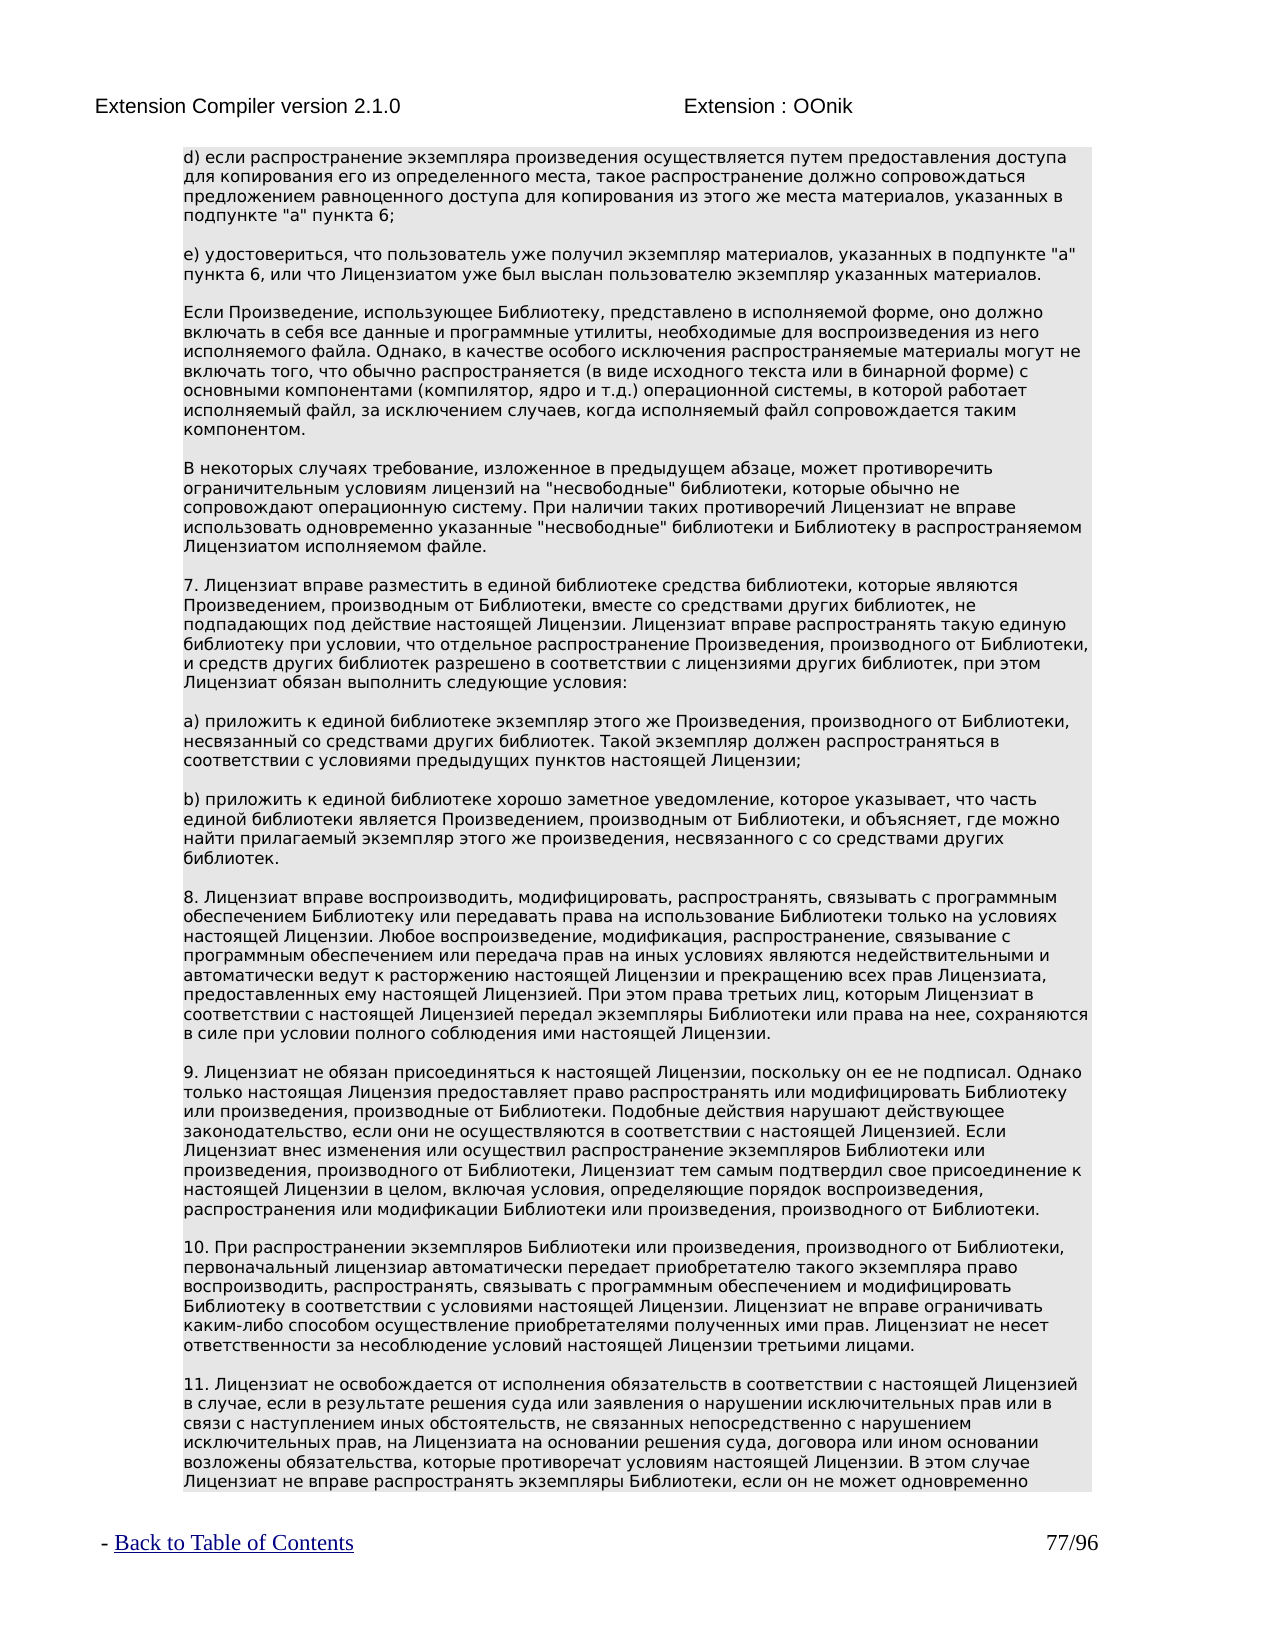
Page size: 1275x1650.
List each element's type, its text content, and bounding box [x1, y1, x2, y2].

text 11. Лицензиат не освобождается от исполнения обязательств в соответствии с настоящей Лицензией в случае, если в результате решения суда или заявления о нарушении исключительных прав или в связи с наступлением иных обстоятельств, не связанных непосредственно с нарушением исключительных прав, на Лицензиата на основании решения суда, договора или ином основании возложены обязательства, которые противоречат условиям настоящей Лицензии. В этом случае Лицензиат не вправе распространять экземпляры Библиотеки, если он не может одновременно [183, 1375, 1092, 1492]
text В некоторых случаях требование, изложенное в предыдущем абзаце, может противоречить ограничительным условиям лицензий на "неcвободные" библиотеки, которые обычно не сопровождают операционную систему. При наличии таких противоречий Лицензиат не вправе использовать одновременно указанные "несвободные" библиотеки и Библиотеку в распространяемом Лицензиатом исполняемом файле. [183, 459, 1092, 557]
text b) приложить к единой библиотеке хорошо заметное уведомление, которое указывает, что часть единой библиотеки является Произведением, производным от Библиотеки, и объясняет, где можно найти прилагаемый экземпляр этого же произведения, несвязанного с со средствами других библиотек. [183, 790, 1092, 868]
text d) если распространение экземпляра произведения осуществляется путем предоставления доступа для копирования его из определенного места, такое распространение должно сопровождаться предложением равноценного доступа для копирования из этого же места материалов, указанных в подпункте "а" пункта 6; [183, 147, 1092, 225]
text 9. Лицензиат не обязан присоединяться к настоящей Лицензии, поскольку он ее не подписал. Однако только настоящая Лицензия предоставляет право распространять или модифицировать Библиотеку или произведения, производные от Библиотеки. Подобные действия нарушают действующее законодательство, если они не осуществляются в соответствии с настоящей Лицензией. Если Лицензиат внес изменения или осуществил распространение экземпляров Библиотеки или произведения, производного от Библиотеки, Лицензиат тем самым подтвердил свое присоединение к настоящей Лицензии в целом, включая условия, определяющие порядок воспроизведения, распространения или модификации Библиотеки или произведения, производного от Библиотеки. [183, 1063, 1092, 1219]
text Если Произведение, использующее Библиотеку, представлено в исполняемой форме, оно должно включать в себя все данные и программные утилиты, необходимые для воспроизведения из него исполняемого файла. Однако, в качестве особого исключения распространяемые материалы могут не включать того, что обычно распространяется (в виде исходного текста или в бинарной форме) с основными компонентами (компилятор, ядро и т.д.) операционной системы, в которой работает исполняемый файл, за исключением случаев, когда исполняемый файл сопровождается таким компонентом. [183, 303, 1092, 440]
text e) удостовериться, что пользователь уже получил экземпляр материалов, указанных в подпункте "а" пункта 6, или что Лицензиатом уже был выслан пользователю экземпляр указанных материалов. [183, 245, 1092, 284]
text а) приложить к единой библиотеке экземпляр этого же Произведения, производного от Библиотеки, несвязанный со средствами других библиотек. Такой экземпляр должен распространяться в соответствии с условиями предыдущих пунктов настоящей Лицензии; [183, 712, 1092, 771]
text 7. Лицензиат вправе разместить в единой библиотеке средства библиотеки, которые являются Произведением, производным от Библиотеки, вместе со средствами других библиотек, не подпадающих под действие настоящей Лицензии. Лицензиат вправе распространять такую единую библиотеку при условии, что отдельное распространение Произведения, производного от Библиотеки, и средств других библиотек разрешено в соответствии с лицензиями других библиотек, при этом Лицензиат обязан выполнить следующие условия: [183, 576, 1092, 693]
text 8. Лицензиат вправе воспроизводить, модифицировать, распространять, связывать с программным обеспечением Библиотеку или передавать права на использование Библиотеки только на условиях настоящей Лицензии. Любое воспроизведение, модификация, распространение, связывание с программным обеспечением или передача прав на иных условиях являются недействительными и автоматически ведут к расторжению настоящей Лицензии и прекращению всех прав Лицензиата, предоставленных ему настоящей Лицензией. При этом права третьих лиц, которым Лицензиат в соответствии с настоящей Лицензией передал экземпляры Библиотеки или права на нее, сохраняются в силе при условии полного соблюдения ими настоящей Лицензии. [183, 888, 1092, 1043]
text 10. При распространении экземпляров Библиотеки или произведения, производного от Библиотеки, первоначальный лицензиар автоматически передает приобретателю такого экземпляра право воспроизводить, распространять, связывать с программным обеспечением и модифицировать Библиотеку в соответствии с условиями настоящей Лицензии. Лицензиат не вправе ограничивать каким-либо способом осуществление приобретателями полученных ими прав. Лицензиат не несет ответственности за несоблюдение условий настоящей Лицензии третьими лицами. [183, 1238, 1092, 1355]
